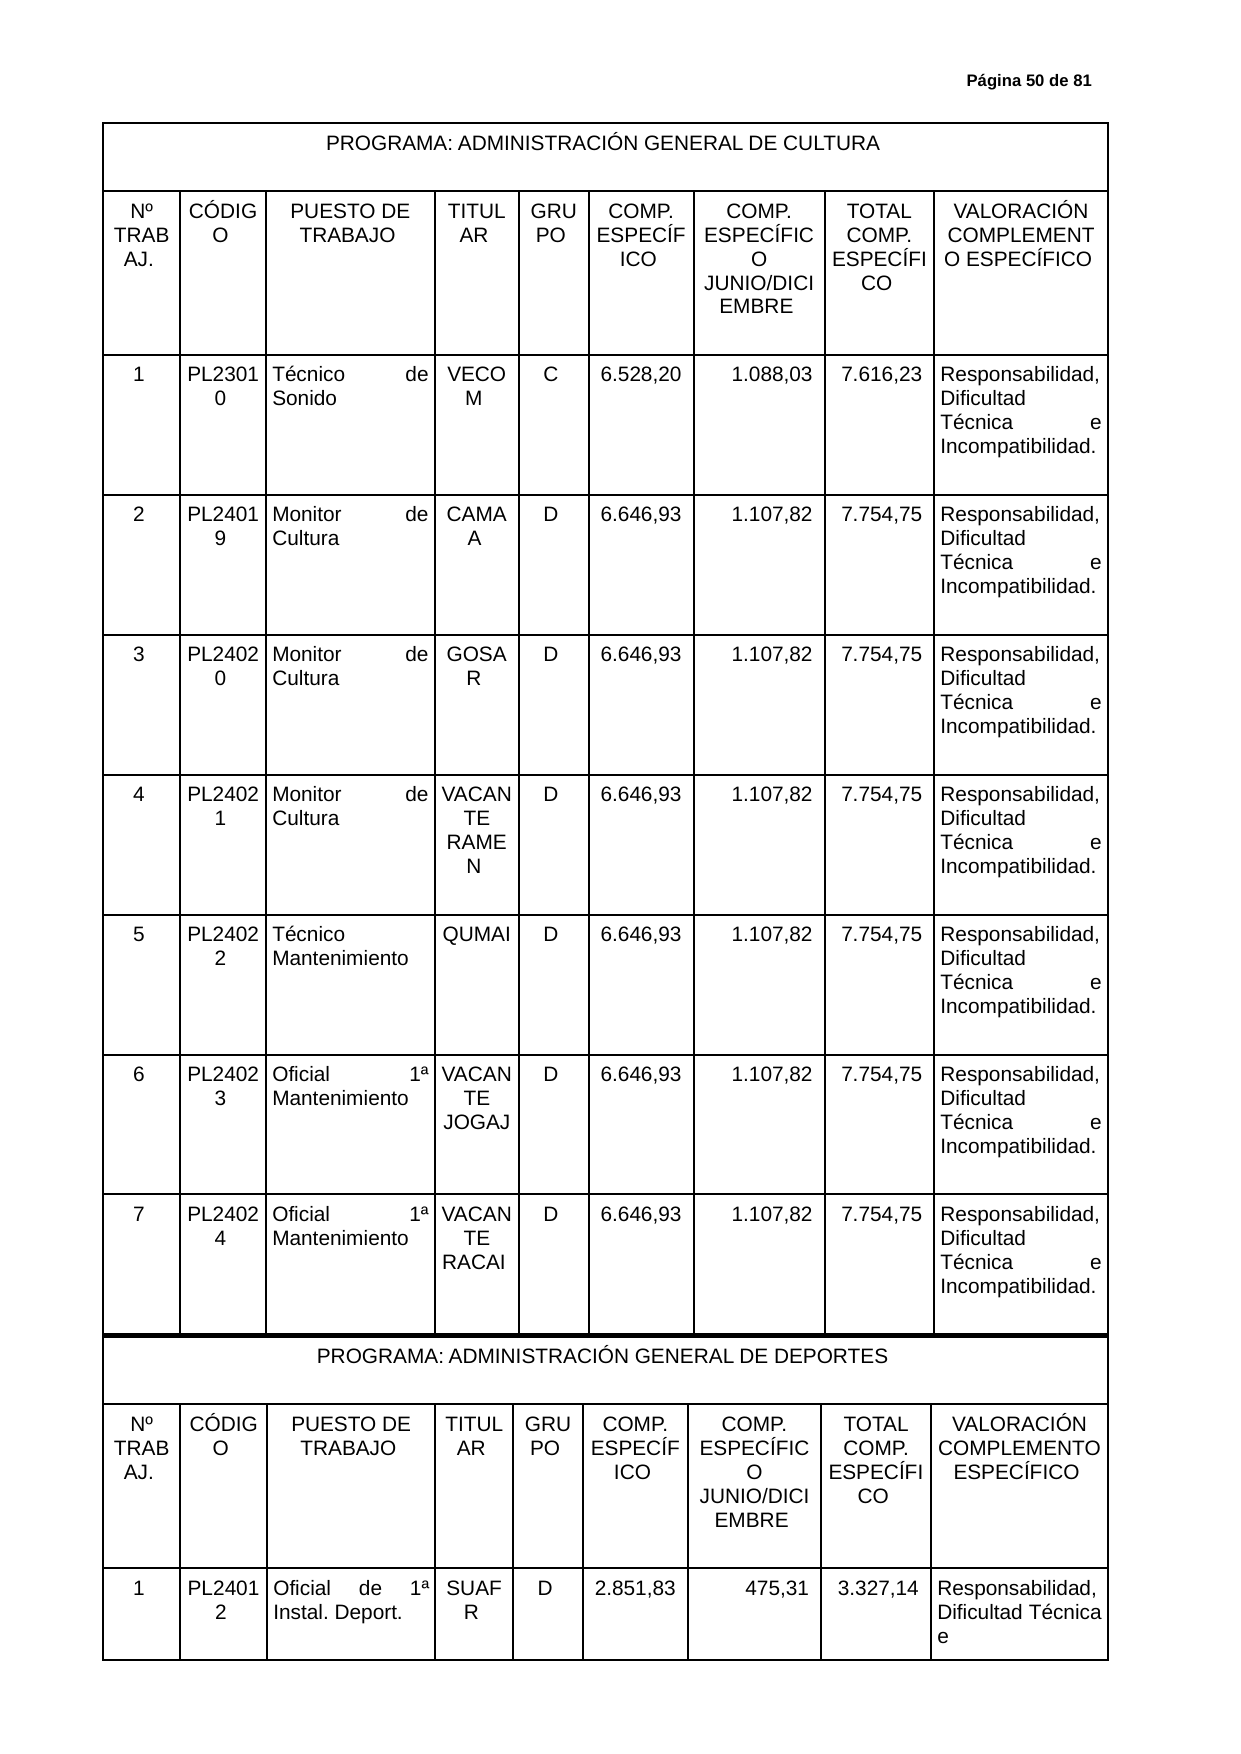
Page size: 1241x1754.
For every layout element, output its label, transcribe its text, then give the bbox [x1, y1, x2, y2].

table_cell 1.107,82 [695, 1056, 824, 1193]
table_cell 1.088,03 [695, 356, 824, 494]
table_header PROGRAMA: ADMINISTRACIÓN GENERAL DE CULTURA [104, 124, 1107, 190]
table_cell COMP. ESPECÍFICO JUNIO/DICIEMBRE [695, 192, 824, 354]
table_cell 7.754,75 [826, 1195, 933, 1333]
table_cell D [520, 776, 588, 913]
table_cell D [520, 916, 588, 1053]
table_cell 1.107,82 [695, 636, 824, 774]
table_cell COMP. ESPECÍFICO JUNIO/DICIEMBRE [689, 1405, 820, 1567]
table_cell 6.646,93 [590, 916, 693, 1053]
table_cell 6.646,93 [590, 636, 693, 774]
table_cell D [520, 1195, 588, 1333]
table_cell Monitor de Cultura [267, 636, 434, 774]
table_cell 7.754,75 [826, 1056, 933, 1193]
table_cell VACANTE JOGAJ [436, 1056, 518, 1193]
table_cell 2.851,83 [584, 1569, 687, 1659]
table_header PROGRAMA: ADMINISTRACIÓN GENERAL DE DEPORTES [104, 1338, 1107, 1403]
table_cell VECOM [436, 356, 518, 494]
table_cell Técnico de Sonido [267, 356, 434, 494]
table_cell VALORACIÓN COMPLEMENTO ESPECÍFICO [932, 1405, 1107, 1567]
table_cell Monitor de Cultura [267, 776, 434, 913]
table_cell 6.646,93 [590, 1056, 693, 1193]
table_cell PL23010 [181, 356, 265, 494]
table_cell GRUPO [520, 192, 588, 354]
table_cell Responsabilidad, Dificultad Técnica e Incompatibilidad. [935, 1056, 1107, 1193]
table_cell QUMAI [436, 916, 518, 1053]
table_cell SUAFR [436, 1569, 512, 1659]
table_cell TITULAR [436, 1405, 512, 1567]
table_cell 7.754,75 [826, 916, 933, 1053]
table_cell GRUPO [514, 1405, 582, 1567]
table_cell 6.646,93 [590, 776, 693, 913]
table_cell 7.616,23 [826, 356, 933, 494]
table_cell 5 [104, 916, 179, 1053]
table_cell Responsabilidad, Dificultad Técnica e [932, 1569, 1107, 1659]
table_cell D [520, 636, 588, 774]
table_cell PL24021 [181, 776, 265, 913]
table_cell 1.107,82 [695, 916, 824, 1053]
table_cell PL24023 [181, 1056, 265, 1193]
table_cell Oficial 1ª Mantenimiento [267, 1195, 434, 1333]
table_cell COMP. ESPECÍFICO [584, 1405, 687, 1567]
table_cell Responsabilidad, Dificultad Técnica e Incompatibilidad. [935, 916, 1107, 1053]
table_cell D [514, 1569, 582, 1659]
table_cell 7.754,75 [826, 776, 933, 913]
table_cell VALORACIÓN COMPLEMENTO ESPECÍFICO [935, 192, 1107, 354]
table_cell 4 [104, 776, 179, 913]
table_cell Monitor de Cultura [267, 496, 434, 634]
table_cell Responsabilidad, Dificultad Técnica e Incompatibilidad. [935, 776, 1107, 913]
table_cell VACANTE RAMEN [436, 776, 518, 913]
table_cell PUESTO DE TRABAJO [267, 192, 434, 354]
table_cell Responsabilidad, Dificultad Técnica e Incompatibilidad. [935, 1195, 1107, 1333]
table_cell PL24019 [181, 496, 265, 634]
table_cell 1 [104, 356, 179, 494]
table_cell D [520, 1056, 588, 1193]
table_cell 475,31 [689, 1569, 820, 1659]
table_cell 7.754,75 [826, 636, 933, 774]
table_cell PUESTO DE TRABAJO [268, 1405, 434, 1567]
table_cell TOTAL COMP. ESPECÍFICO [826, 192, 933, 354]
table_cell PL24024 [181, 1195, 265, 1333]
table_cell Responsabilidad, Dificultad Técnica e Incompatibilidad. [935, 356, 1107, 494]
table_cell PL24020 [181, 636, 265, 774]
table_cell TITULAR [436, 192, 518, 354]
table_cell VACANTE RACAI [436, 1195, 518, 1333]
table_cell 2 [104, 496, 179, 634]
table_cell PL24012 [181, 1569, 266, 1659]
table_cell Técnico Mantenimiento [267, 916, 434, 1053]
table_cell Nº TRABAJ. [104, 1405, 179, 1567]
table_cell TOTAL COMP. ESPECÍFICO [822, 1405, 930, 1567]
table_cell Oficial de 1ª Instal. Deport. [268, 1569, 434, 1659]
table_cell CÓDIGO [181, 1405, 266, 1567]
table_cell 6.528,20 [590, 356, 693, 494]
table_cell 1 [104, 1569, 179, 1659]
table_cell D [520, 496, 588, 634]
table_cell 6 [104, 1056, 179, 1193]
table_cell 1.107,82 [695, 776, 824, 913]
table_cell 3 [104, 636, 179, 774]
table_cell CAMAA [436, 496, 518, 634]
table_cell Responsabilidad, Dificultad Técnica e Incompatibilidad. [935, 636, 1107, 774]
table_cell 6.646,93 [590, 496, 693, 634]
table_cell 7 [104, 1195, 179, 1333]
table_cell Nº TRABAJ. [104, 192, 179, 354]
table_cell 6.646,93 [590, 1195, 693, 1333]
table_cell PL24022 [181, 916, 265, 1053]
table_cell 3.327,14 [822, 1569, 930, 1659]
table_cell Oficial 1ª Mantenimiento [267, 1056, 434, 1193]
table_cell 7.754,75 [826, 496, 933, 634]
table_cell 1.107,82 [695, 1195, 824, 1333]
table_cell CÓDIGO [181, 192, 265, 354]
table_cell Responsabilidad, Dificultad Técnica e Incompatibilidad. [935, 496, 1107, 634]
table_cell COMP. ESPECÍFICO [590, 192, 693, 354]
table_cell GOSAR [436, 636, 518, 774]
table_cell C [520, 356, 588, 494]
table_cell 1.107,82 [695, 496, 824, 634]
